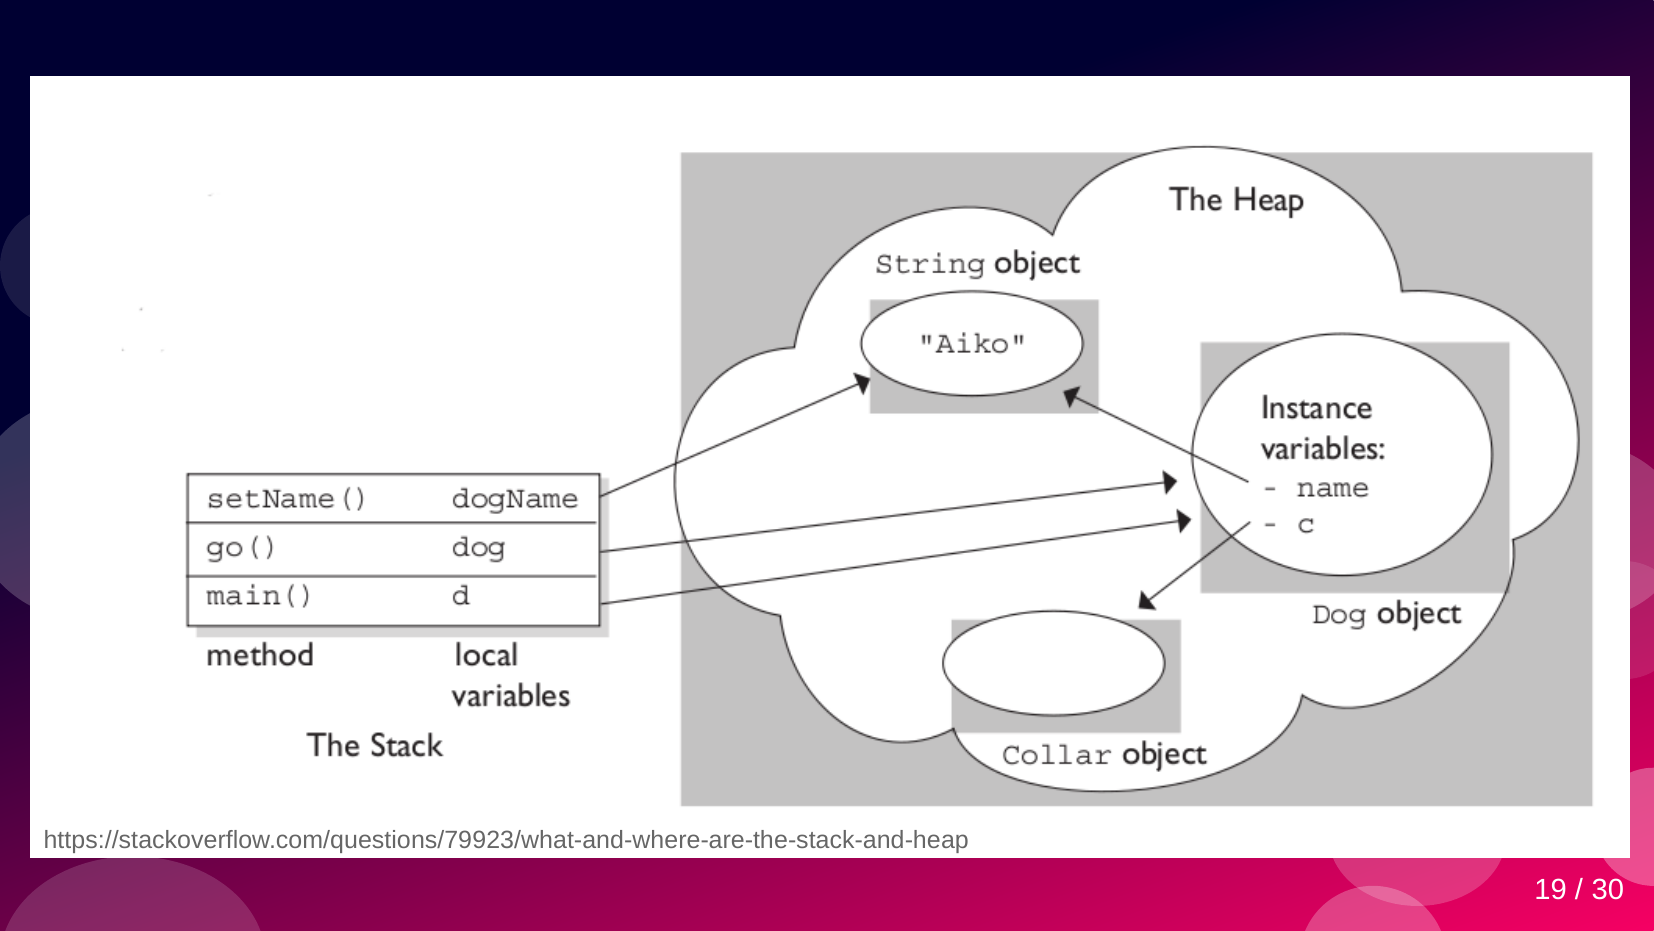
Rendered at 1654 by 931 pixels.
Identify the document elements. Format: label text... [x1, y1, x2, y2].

text_box https://stackoverflow.com/questions/79923/what-and-where-are-the-stack-and-heap [28, 818, 1004, 848]
picture [30, 76, 1630, 858]
